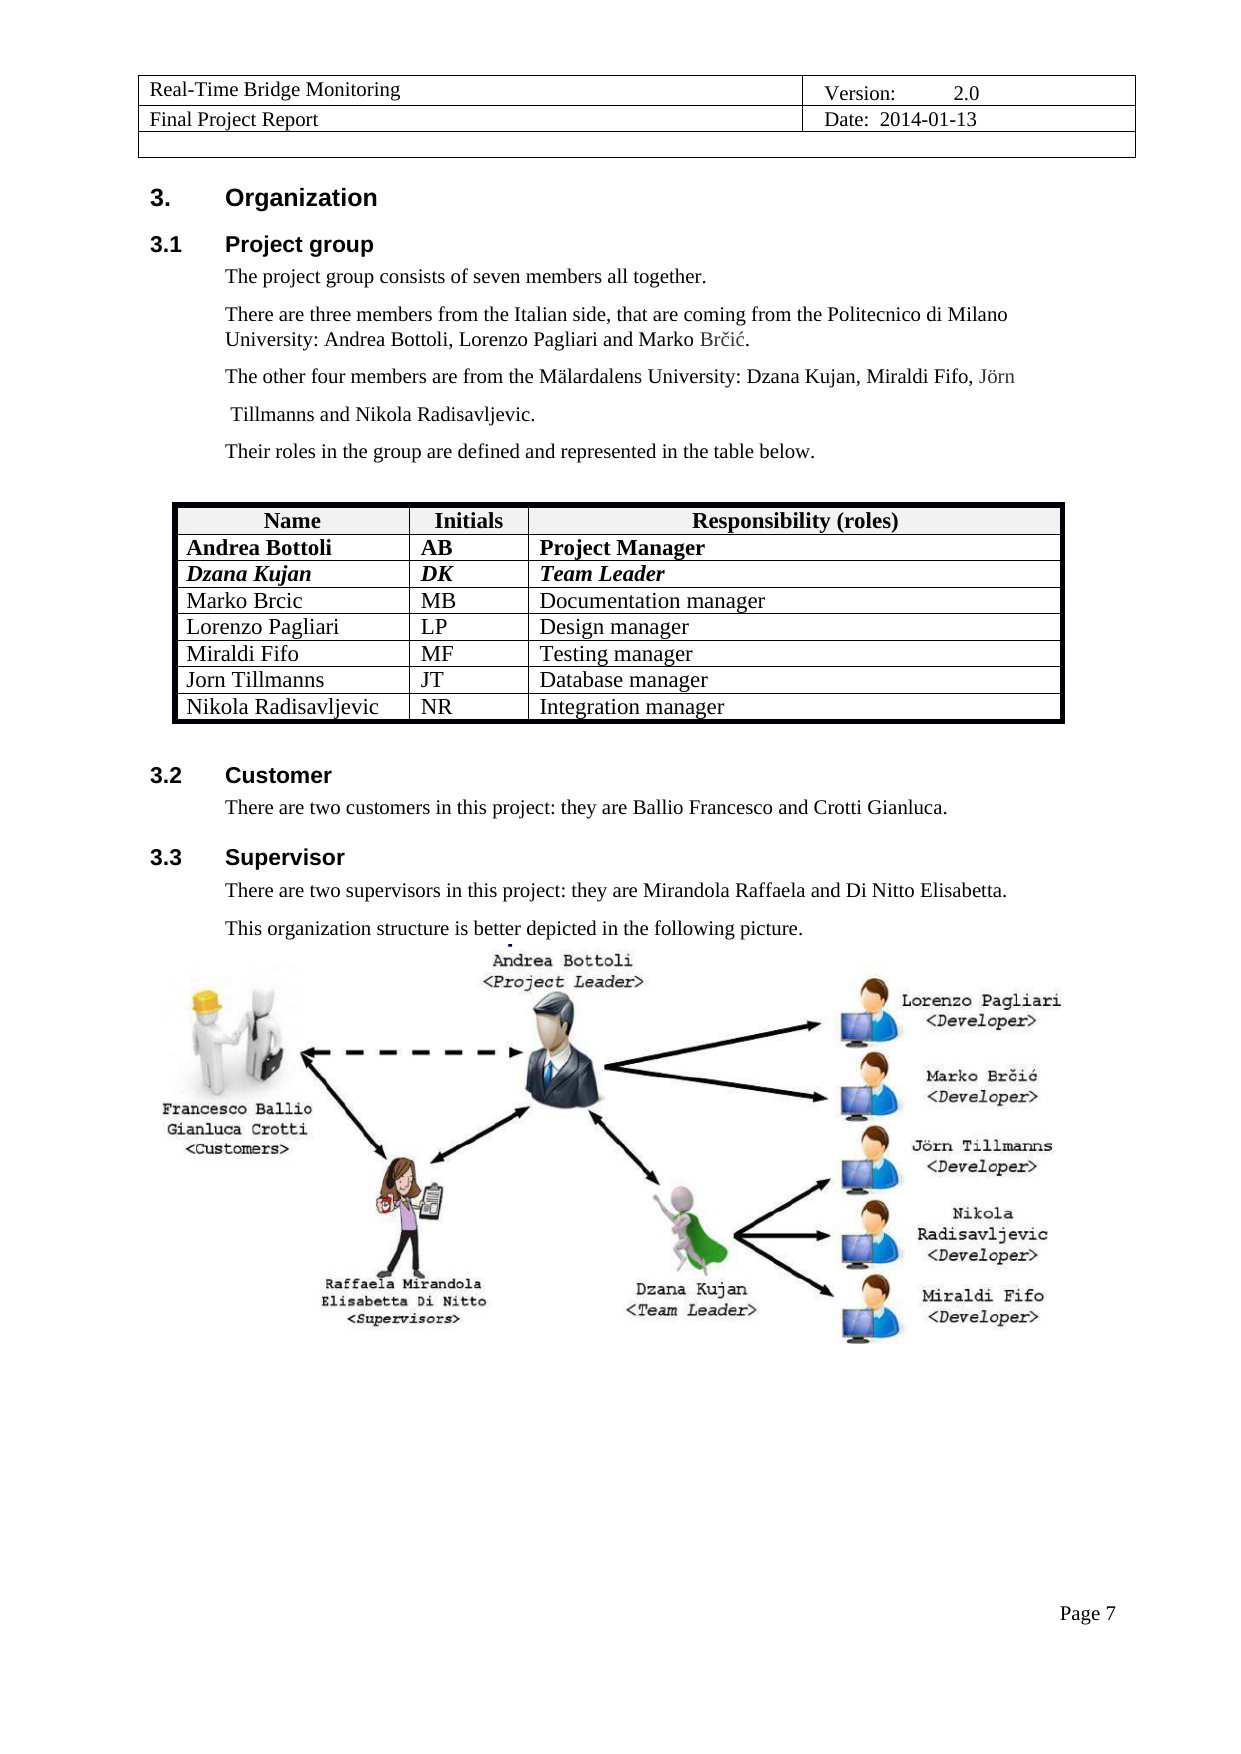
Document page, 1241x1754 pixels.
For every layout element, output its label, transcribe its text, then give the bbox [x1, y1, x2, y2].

text The other four members are from the Mälardalens University: Dzana Kujan, Miraldi Fifo, Jörn [225, 363, 1090, 388]
table_cell Miraldi Fifo [178, 641, 409, 666]
subtitle Project group [150, 231, 1090, 257]
text Their roles in the group are defined and represented in the table below. [225, 438, 1090, 463]
table_cell Andrea Bottoli [178, 535, 409, 560]
table_cell LP [410, 614, 528, 640]
table_cell MB [410, 588, 528, 613]
text This organization structure is better depicted in the following picture. [225, 914, 1090, 939]
table_cell Database manager [529, 667, 1060, 693]
table_header Responsibility (roles) [529, 508, 1060, 534]
text The project group consists of seven members all together. [225, 263, 1090, 288]
table_cell MF [410, 641, 528, 666]
table_cell Nikola Radisavljevic [178, 694, 409, 719]
text Tillmanns and Nikola Radisavljevic. [225, 401, 1090, 426]
table_cell Dzana Kujan [178, 561, 409, 587]
text There are three members from the Italian side, that are coming from the Politecnico di Milano University: Andrea Bottoli, Lorenzo Pagliari and Marko Brčić. [225, 301, 1090, 351]
table_cell Documentation manager [529, 588, 1060, 613]
subtitle Customer [150, 762, 1090, 788]
subtitle Supervisor [150, 844, 1090, 871]
table_cell JT [410, 667, 528, 693]
table_cell Jorn Tillmanns [178, 667, 409, 693]
table_cell AB [410, 535, 528, 560]
table_cell Marko Brcic [178, 588, 409, 613]
table_cell NR [410, 694, 528, 719]
text There are two customers in this project: they are Ballio Francesco and Crotti Gianluca. [225, 794, 1090, 819]
table_cell Team Leader [529, 561, 1060, 587]
table_header Initials [410, 508, 528, 534]
subtitle Organization [150, 183, 1090, 212]
table_cell DK [410, 561, 528, 587]
table_cell Testing manager [529, 641, 1060, 666]
table_cell Integration manager [529, 694, 1060, 719]
table_cell Lorenzo Pagliari [178, 614, 409, 640]
table_cell Design manager [529, 614, 1060, 640]
table_header Name [178, 508, 409, 534]
table_cell Project Manager [529, 535, 1060, 560]
text There are two supervisors in this project: they are Mirandola Raffaela and Di Nitto Elisabetta. [225, 877, 1090, 902]
